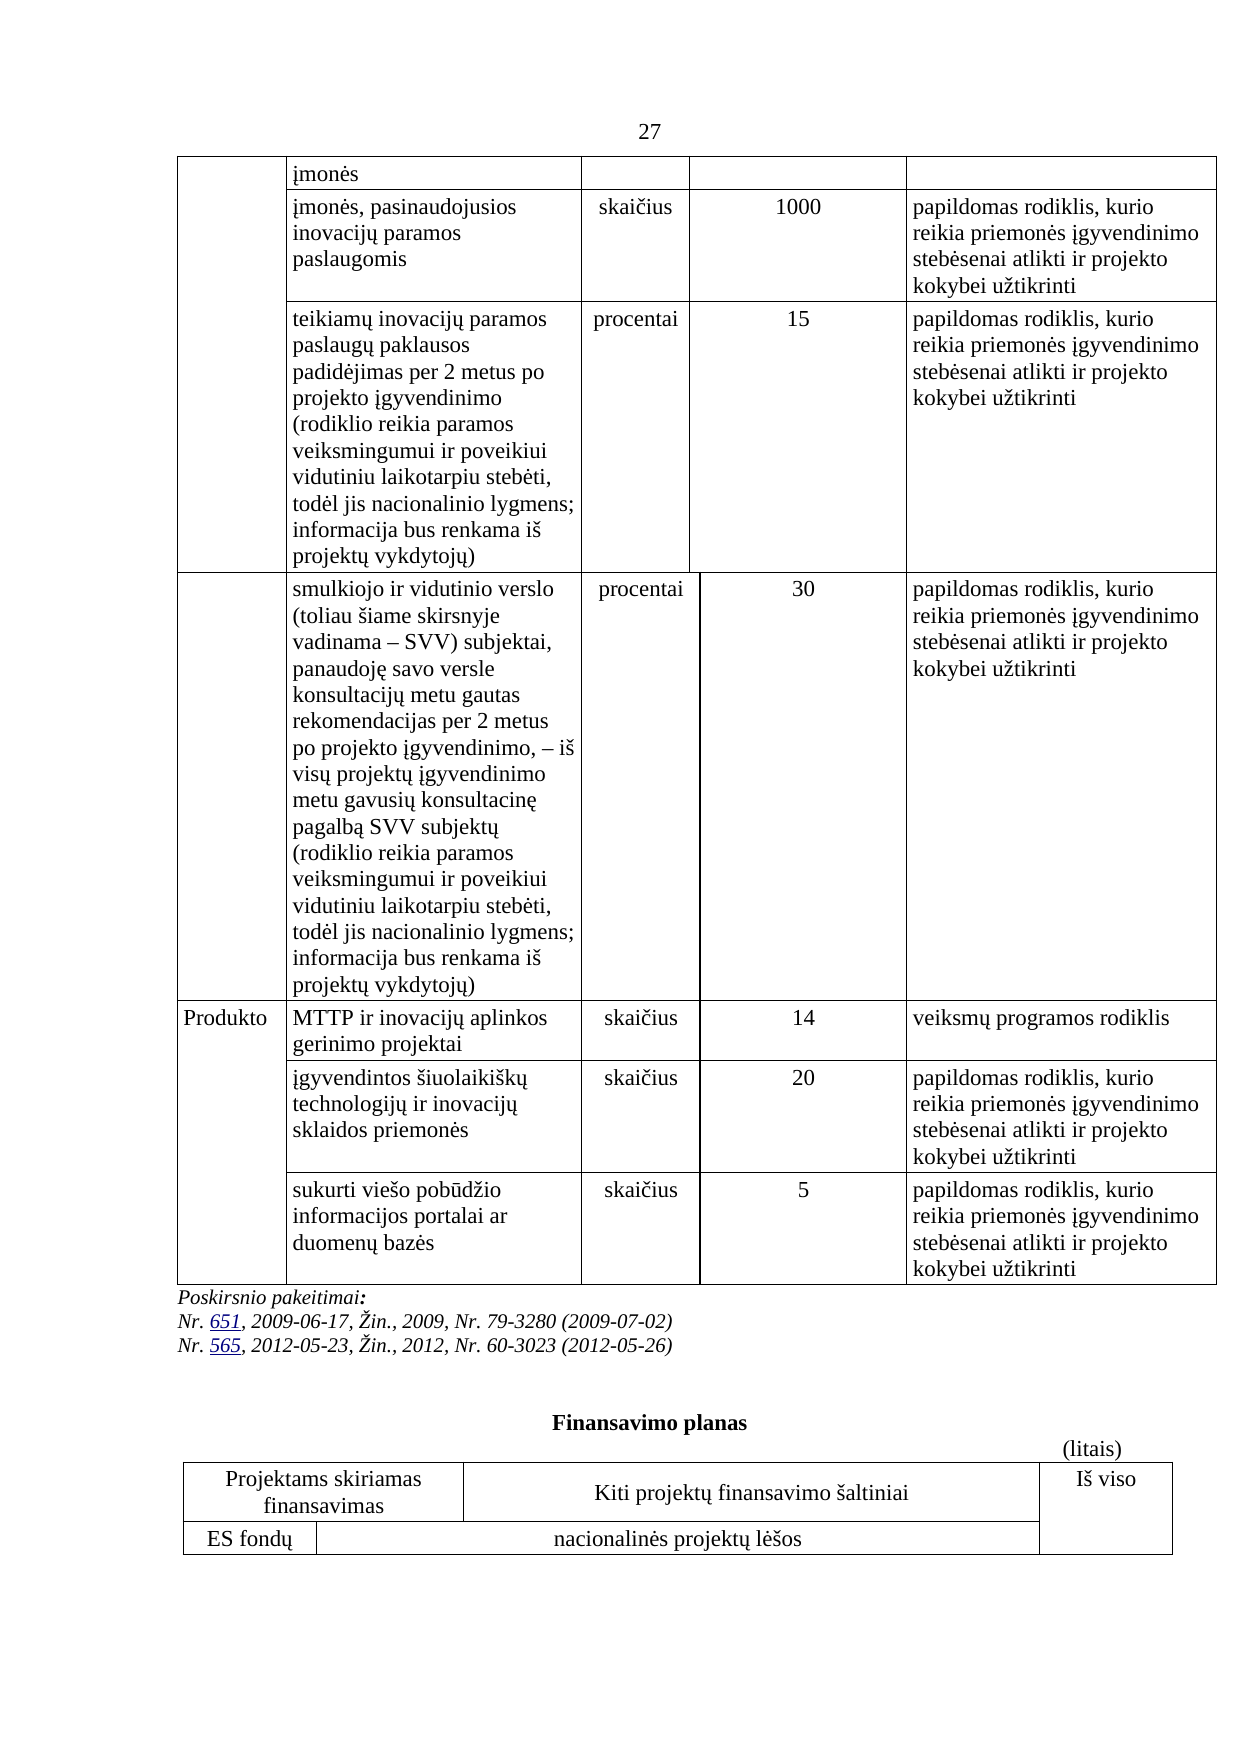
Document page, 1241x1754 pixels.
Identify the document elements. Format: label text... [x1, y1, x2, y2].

table_cell 15 [690, 302, 906, 572]
table_cell papildomas rodiklis, kurio reikia priemonės įgyvendinimo stebėsenai atlikti ir projekto kokybei užtikrinti [907, 190, 1216, 301]
table_cell 1000 [690, 190, 906, 301]
table_cell Produkto [178, 1001, 286, 1284]
table_cell 20 [701, 1061, 906, 1172]
table_header Kiti projektų finansavimo šaltiniai [464, 1463, 1039, 1521]
table_cell [178, 573, 286, 1000]
text Finansavimo planas [177, 1409, 1122, 1435]
table_cell procentai [582, 302, 689, 572]
table_cell skaičius [582, 190, 689, 301]
table_cell 5 [701, 1173, 906, 1284]
table_cell įgyvendintos šiuolaikiškų technologijų ir inovacijų sklaidos priemonės [287, 1061, 581, 1172]
table_cell procentai [582, 573, 699, 1000]
table_cell papildomas rodiklis, kurio reikia priemonės įgyvendinimo stebėsenai atlikti ir projekto kokybei užtikrinti [907, 1061, 1216, 1172]
table_header Iš viso [1040, 1463, 1172, 1554]
table_cell [178, 157, 286, 572]
table_cell [690, 157, 906, 189]
table_cell įmonės, pasinaudojusios inovacijų paramos paslaugomis [287, 190, 581, 301]
table_cell sukurti viešo pobūdžio informacijos portalai ar duomenų bazės [287, 1173, 581, 1284]
text Nr. 565, 2012-05-23, Žin., 2012, Nr. 60-3023 (2012-05-26) [177, 1333, 1122, 1357]
text (litais) [177, 1435, 1122, 1462]
table_cell veiksmų programos rodiklis [907, 1001, 1216, 1060]
table_cell papildomas rodiklis, kurio reikia priemonės įgyvendinimo stebėsenai atlikti ir projekto kokybei užtikrinti [907, 573, 1216, 1000]
table_cell teikiamų inovacijų paramos paslaugų paklausos padidėjimas per 2 metus po projekto įgyvendinimo (rodiklio reikia paramos veiksmingumui ir poveikiui vidutiniu laikotarpiu stebėti, todėl jis nacionalinio lygmens; informacija bus renkama iš projektų vykdytojų) [287, 302, 581, 572]
table_cell papildomas rodiklis, kurio reikia priemonės įgyvendinimo stebėsenai atlikti ir projekto kokybei užtikrinti [907, 302, 1216, 572]
table_cell įmonės [287, 157, 581, 189]
table_cell nacionalinės projektų lėšos [317, 1522, 1039, 1554]
table_cell [907, 157, 1216, 189]
table_cell 30 [701, 573, 906, 1000]
table_cell skaičius [582, 1061, 699, 1172]
table_cell skaičius [582, 1001, 699, 1060]
subtitle Poskirsnio pakeitimai: [177, 1285, 1122, 1309]
table_cell [582, 157, 689, 189]
table_cell skaičius [582, 1173, 699, 1284]
table_header Projektams skiriamas finansavimas [184, 1463, 463, 1521]
table_cell MTTP ir inovacijų aplinkos gerinimo projektai [287, 1001, 581, 1060]
table_cell ES fondų [184, 1522, 316, 1554]
text Nr. 651, 2009-06-17, Žin., 2009, Nr. 79-3280 (2009-07-02) [177, 1309, 1122, 1333]
table_cell papildomas rodiklis, kurio reikia priemonės įgyvendinimo stebėsenai atlikti ir projekto kokybei užtikrinti [907, 1173, 1216, 1284]
table_cell 14 [701, 1001, 906, 1060]
table_cell smulkiojo ir vidutinio verslo (toliau šiame skirsnyje vadinama – SVV) subjektai, panaudoję savo versle konsultacijų metu gautas rekomendacijas per 2 metus po projekto įgyvendinimo, – iš visų projektų įgyvendinimo metu gavusių konsultacinę pagalbą SVV subjektų (rodiklio reikia paramos veiksmingumui ir poveikiui vidutiniu laikotarpiu stebėti, todėl jis nacionalinio lygmens; informacija bus renkama iš projektų vykdytojų) [287, 573, 581, 1000]
